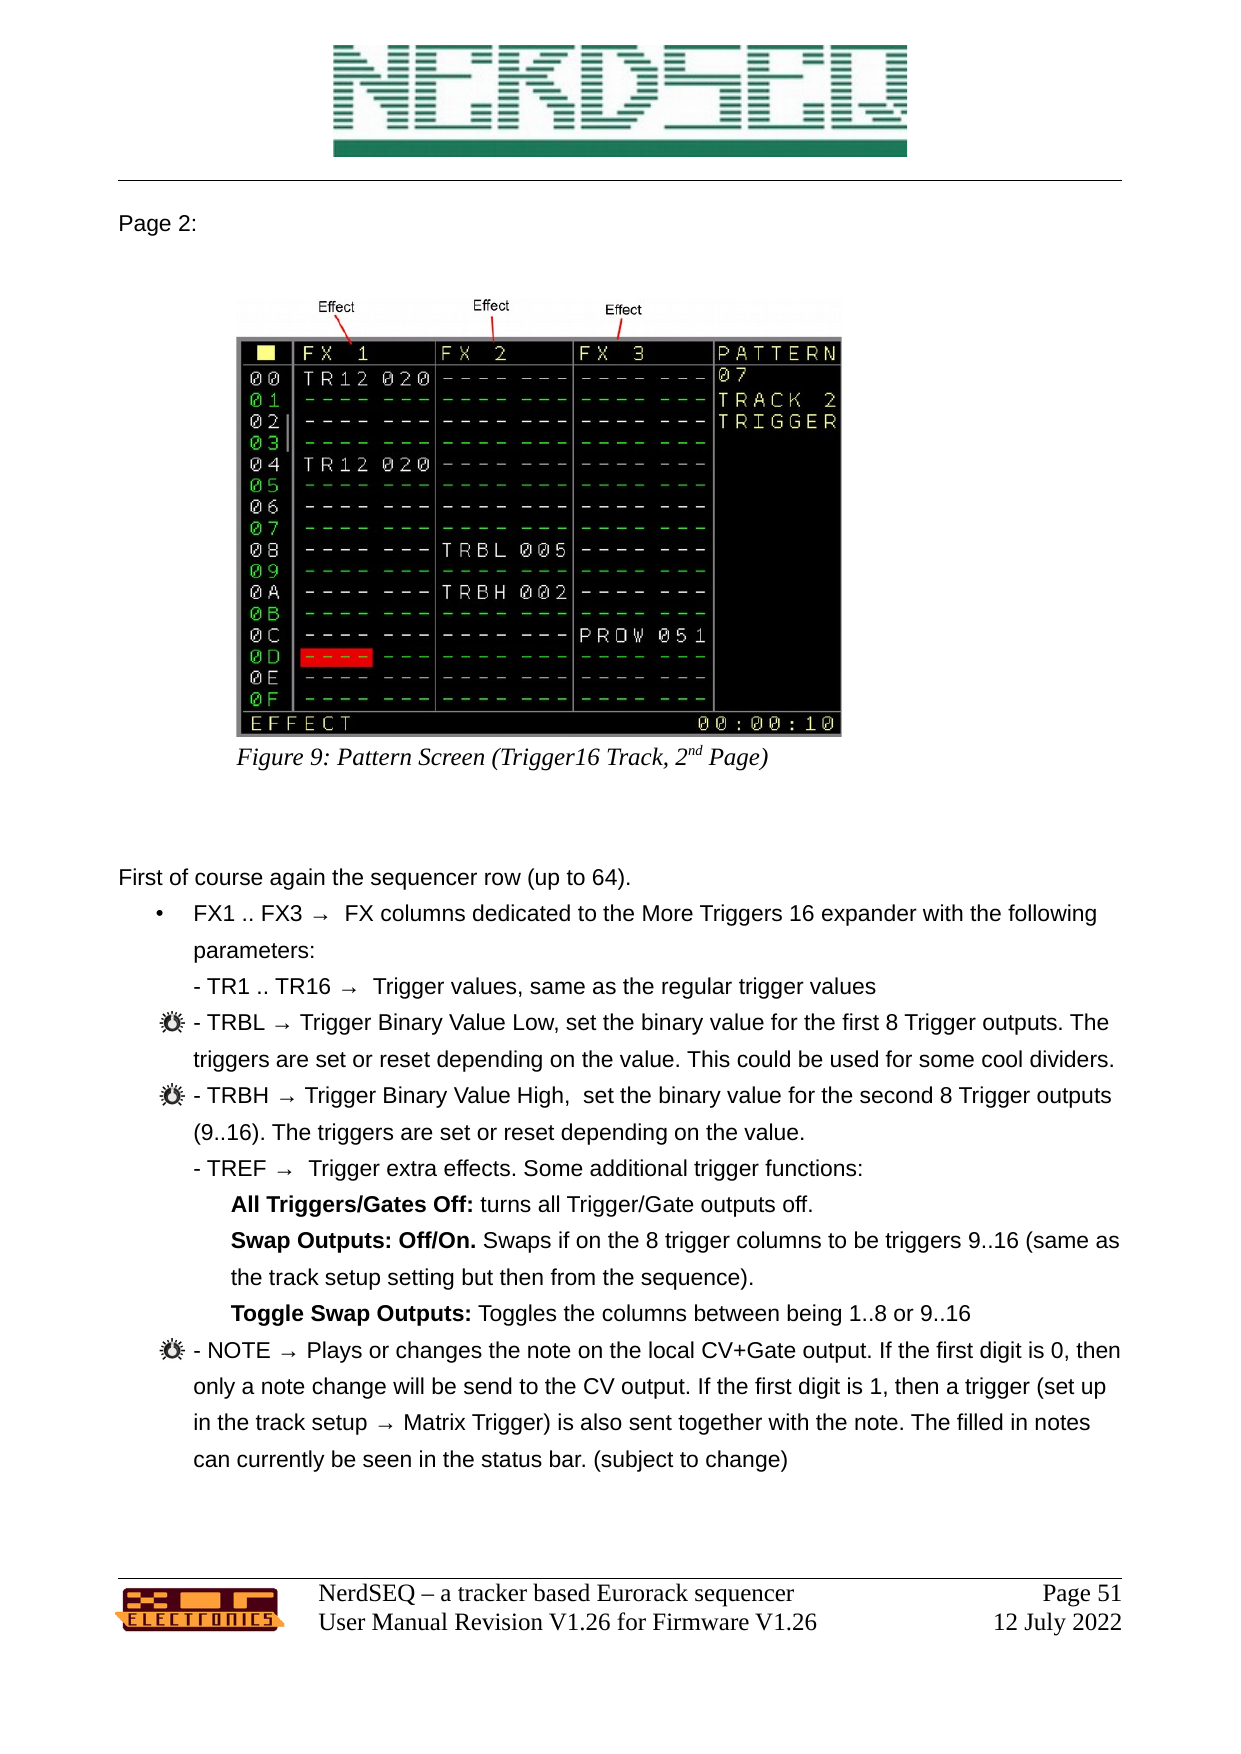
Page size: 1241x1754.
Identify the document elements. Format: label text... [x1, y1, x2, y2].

picture [159, 1338, 185, 1363]
list All Triggers/Gates Off: turns all Trigger/Gate outputs off. [193, 1191, 1122, 1217]
list - TRBL → Trigger Binary Value Low, set the binary value for the first 8 Trigger outputs. The triggers are set or reset depending on the value. This could be used for some cool dividers. [156, 1009, 1122, 1072]
list Swap Outputs: Off/On. Swaps if on the 8 trigger columns to be triggers 9..16 (same as the track setup setting but then from the sequence). Toggle Swap Outputs: Toggles the columns between being 1..8 or 9..16 [193, 1227, 1122, 1327]
picture [159, 1083, 185, 1109]
picture [236, 299, 842, 737]
list - NOTE → Plays or changes the note on the local CV+Gate output. If the first digit is 0, then only a note change will be send to the CV output. If the first digit is 1, then a trigger (set up in the track setup → Matrix Trigger) is also sent together with the note. The filled in notes can currently be seen in the status bar. (subject to change) [156, 1337, 1122, 1472]
picture [333, 45, 908, 157]
picture [159, 1011, 185, 1036]
text First of course again the sequencer row (up to 64). [118, 864, 1122, 890]
list FX1 .. FX3 → FX columns dedicated to the More Triggers 16 expander with the following parameters: [156, 900, 1122, 963]
text Figure 9: Pattern Screen (Trigger16 Track, 2nd Page) [236, 737, 842, 771]
list - TRBH → Trigger Binary Value High, set the binary value for the second 8 Trigger outputs (9..16). The triggers are set or reset depending on the value. [156, 1082, 1122, 1145]
text Page 2: [118, 209, 1122, 236]
list - TR1 .. TR16 → Trigger values, same as the regular trigger values [156, 973, 1122, 999]
picture [115, 1584, 285, 1634]
list - TREF → Trigger extra effects. Some additional trigger functions: [156, 1155, 1122, 1181]
